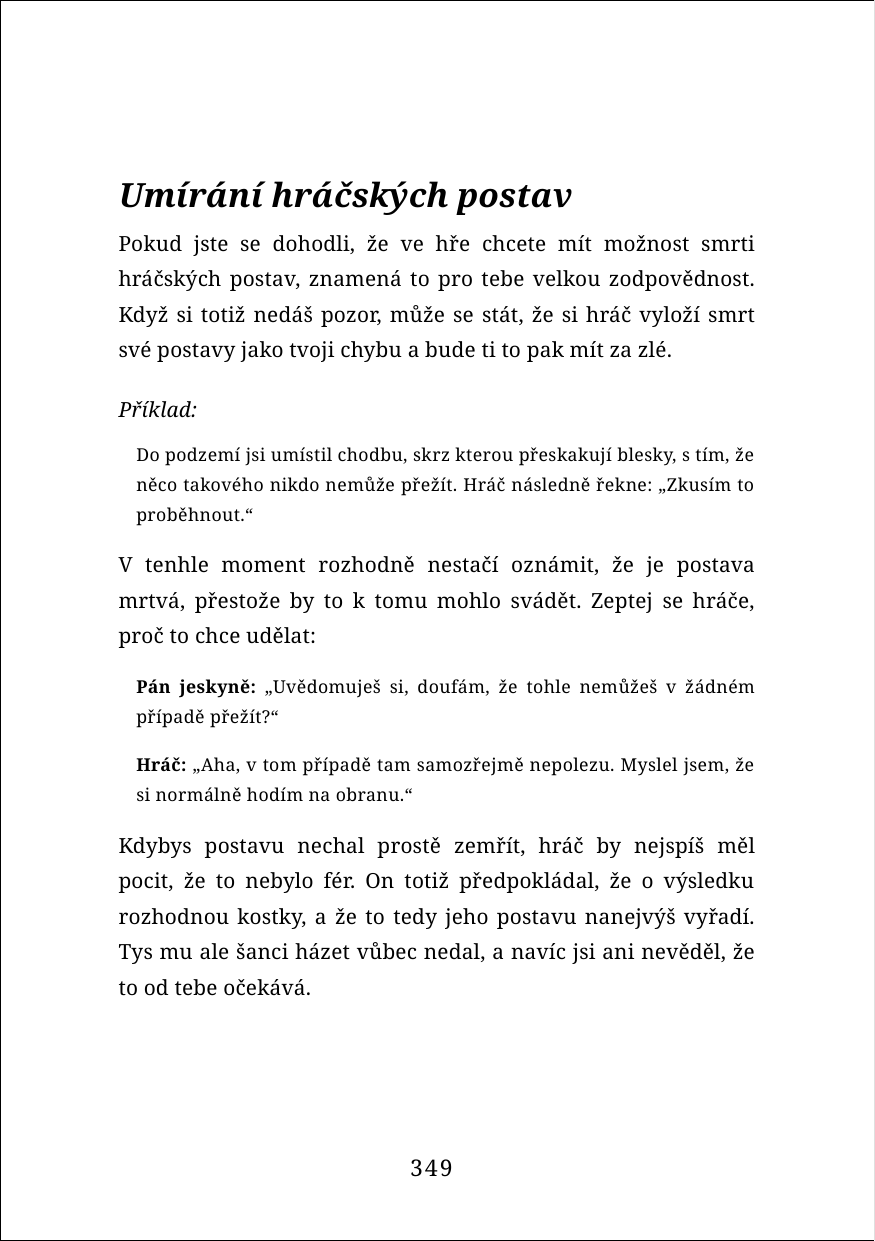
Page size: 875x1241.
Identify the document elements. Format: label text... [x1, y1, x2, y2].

text Pokud jste se dohodli, že ve hře chcete mít možnost smrti hráčských postav, znamená to pro tebe velkou zodpovědnost. Když si totiž nedáš pozor, může se stát, že si hráč vyloží smrt své postavy jako tvoji chybu a bude ti to pak mít za zlé. [118, 229, 756, 364]
text Hráč: „Aha, v tom případě tam samozřejmě nepolezu. Myslel jsem, že si normálně hodím na obranu.“ [136, 753, 756, 807]
text Příklad: [118, 395, 756, 423]
subtitle Umírání hráčských postav [118, 172, 756, 217]
text Kdybys postavu nechal prostě zemřít, hráč by nejspíš měl pocit, že to nebylo fér. On totiž předpokládal, že o výsledku rozhodnou kostky, a že to tedy jeho postavu nanejvýš vyřadí. Tys mu ale šanci házet vůbec nedal, a navíc jsi ani nevěděl, že to od tebe očekává. [118, 831, 756, 1001]
text Do podzemí jsi umístil chodbu, skrz kterou přeskakují blesky, s tím, že něco takového nikdo nemůže přežít. Hráč následně řekne: „Zkusím to proběhnout.“ [136, 442, 756, 527]
text Pán jeskyně: „Uvědomuješ si, doufám, že tohle nemůžeš v žádném případě přežít?“ [136, 674, 756, 729]
text V tenhle moment rozhodně nestačí oznámit, že je postava mrtvá, přestože by to k tomu mohlo svádět. Zeptej se hráče, proč to chce udělat: [118, 550, 756, 650]
